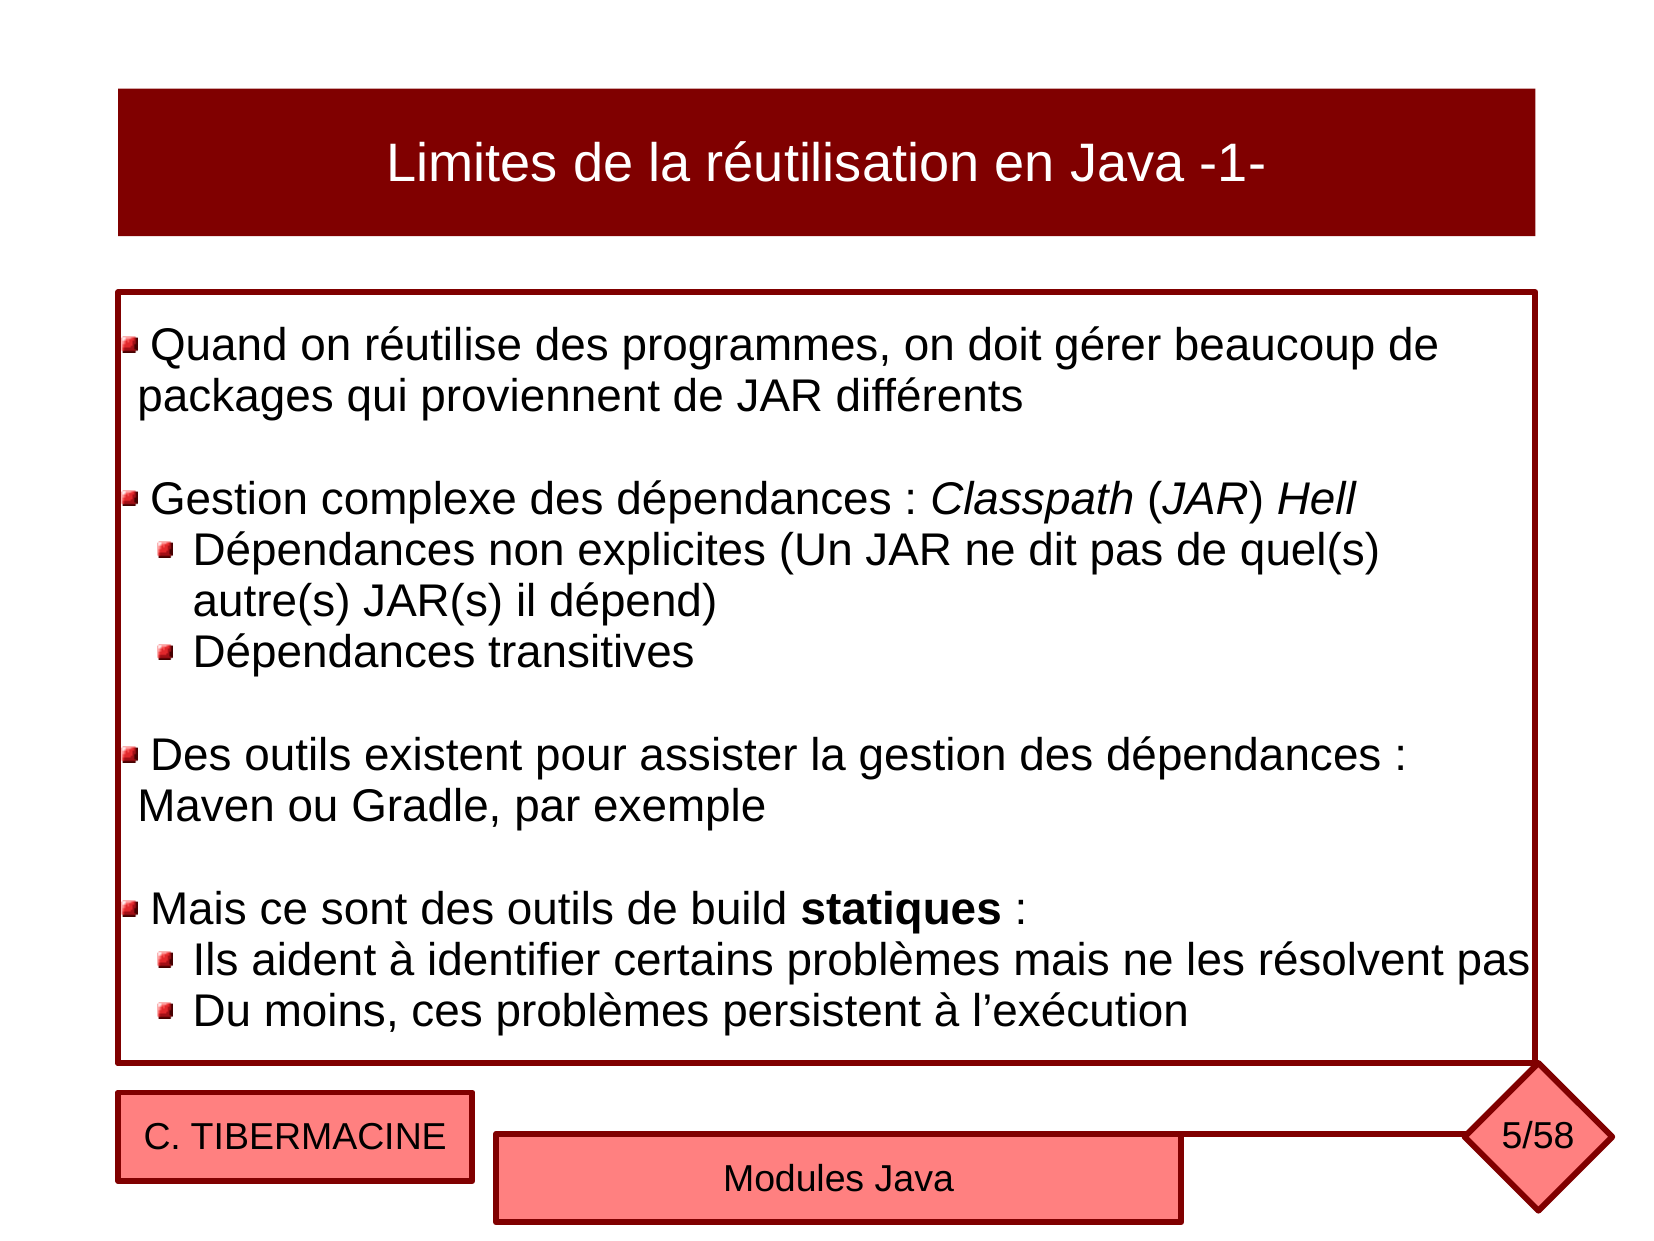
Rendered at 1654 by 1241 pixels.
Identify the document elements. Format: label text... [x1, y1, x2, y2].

text_box C. TIBERMACINE [118, 1092, 473, 1182]
text_box Modules Java [496, 1133, 1182, 1223]
text_box Quand on réutilise des programmes, on doit gérer beaucoup de packages qui proviennent de JAR différents Gestion complexe des dépendances : Classpath (JAR) Hell Dépendances non explicites (Un JAR ne dit pas de quel(s) autre(s) JAR(s) il dépend) Dépendances transitives Des outils existent pour assister la gestion des dépendances : Maven ou Gradle, par exemple Mais ce sont des outils de build statiques : Ils aident à identifier certains problèmes mais ne les résolvent pas Du moins, ces problèmes persistent à l’exécution [118, 292, 1536, 1063]
picture [121, 490, 138, 506]
picture [121, 746, 138, 763]
picture [121, 900, 138, 917]
picture [157, 1002, 173, 1019]
picture [157, 541, 173, 558]
picture [121, 336, 138, 353]
text_box [1491, 1164, 1586, 1211]
text_box [1494, 1062, 1583, 1107]
text_box Limites de la réutilisation en Java -1- [118, 88, 1536, 237]
picture [157, 644, 173, 660]
text_box <numéro>/58 [1486, 1107, 1654, 1164]
picture [157, 951, 173, 968]
text_box [1464, 1115, 1486, 1159]
